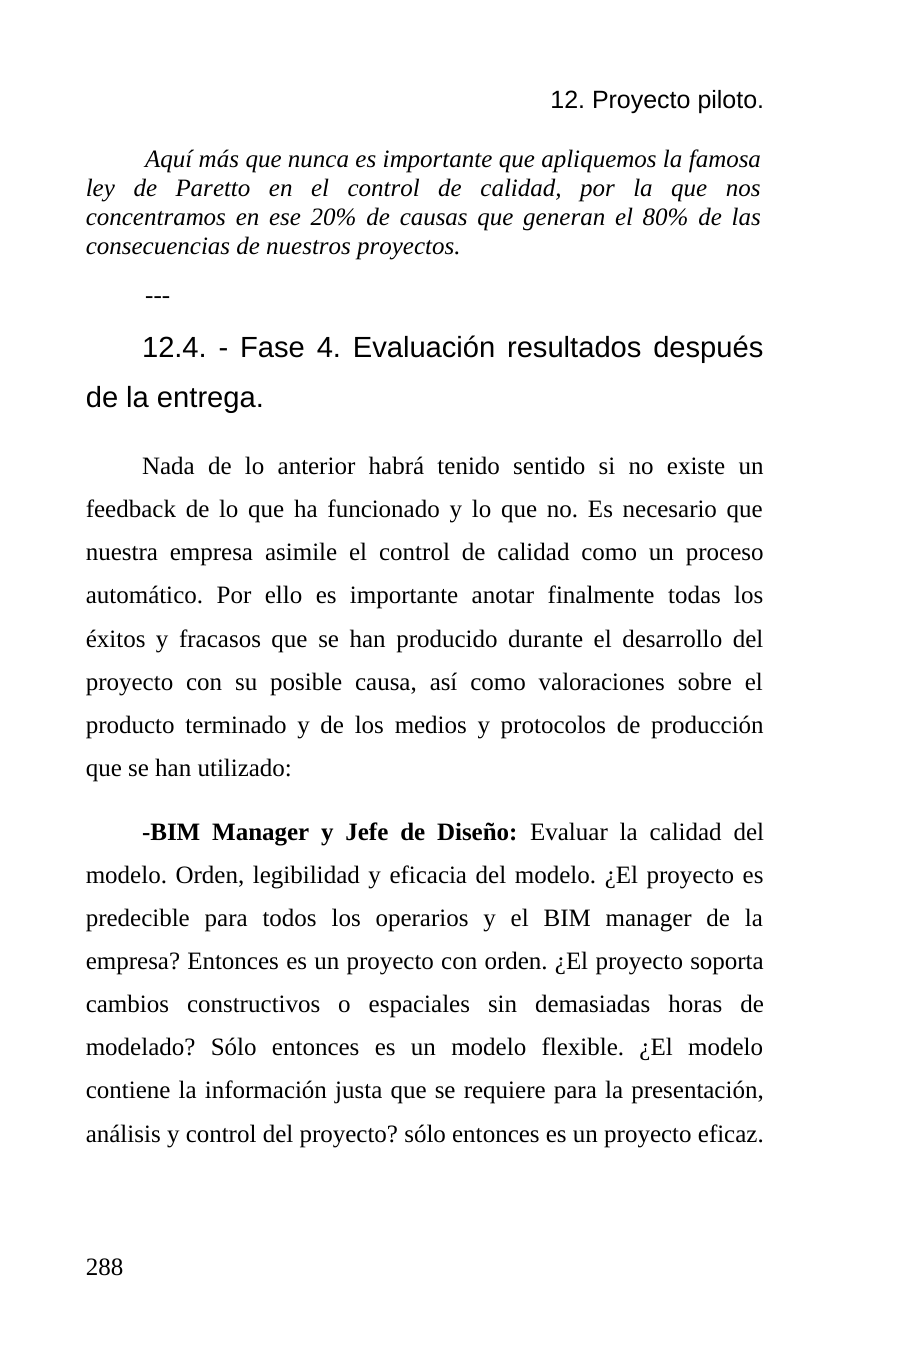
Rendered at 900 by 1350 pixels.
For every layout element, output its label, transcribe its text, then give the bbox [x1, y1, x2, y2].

text Nada de lo anterior habrá tenido sentido si no existe un feedback de lo que ha funcionado y lo que no. Es necesario que nuestra empresa asimile el control de calidad como un proceso automático. Por ello es importante anotar finalmente todas los éxitos y fracasos que se han producido durante el desarrollo del proyecto con su posible causa, así como valoraciones sobre el producto terminado y de los medios y protocolos de producción que se han utilizado: [86, 451, 764, 782]
subtitle 12.4. - Fase 4. Evaluación resultados después de la entrega. [86, 330, 764, 414]
text -BIM Manager y Jefe de Diseño: Evaluar la calidad del modelo. Orden, legibilidad y eficacia del modelo. ¿El proyecto es predecible para todos los operarios y el BIM manager de la empresa? Entonces es un proyecto con orden. ¿El proyecto soporta cambios constructivos o espaciales sin demasiadas horas de modelado? Sólo entonces es un modelo flexible. ¿El modelo contiene la información justa que se requiere para la presentación, análisis y control del proyecto? sólo entonces es un proyecto eficaz. [86, 817, 764, 1147]
text --- [86, 280, 764, 309]
text Aquí más que nunca es importante que apliquemos la famosa ley de Paretto en el control de calidad, por la que nos concentramos en ese 20% de causas que generan el 80% de las consecuencias de nuestros proyectos. [86, 144, 764, 259]
